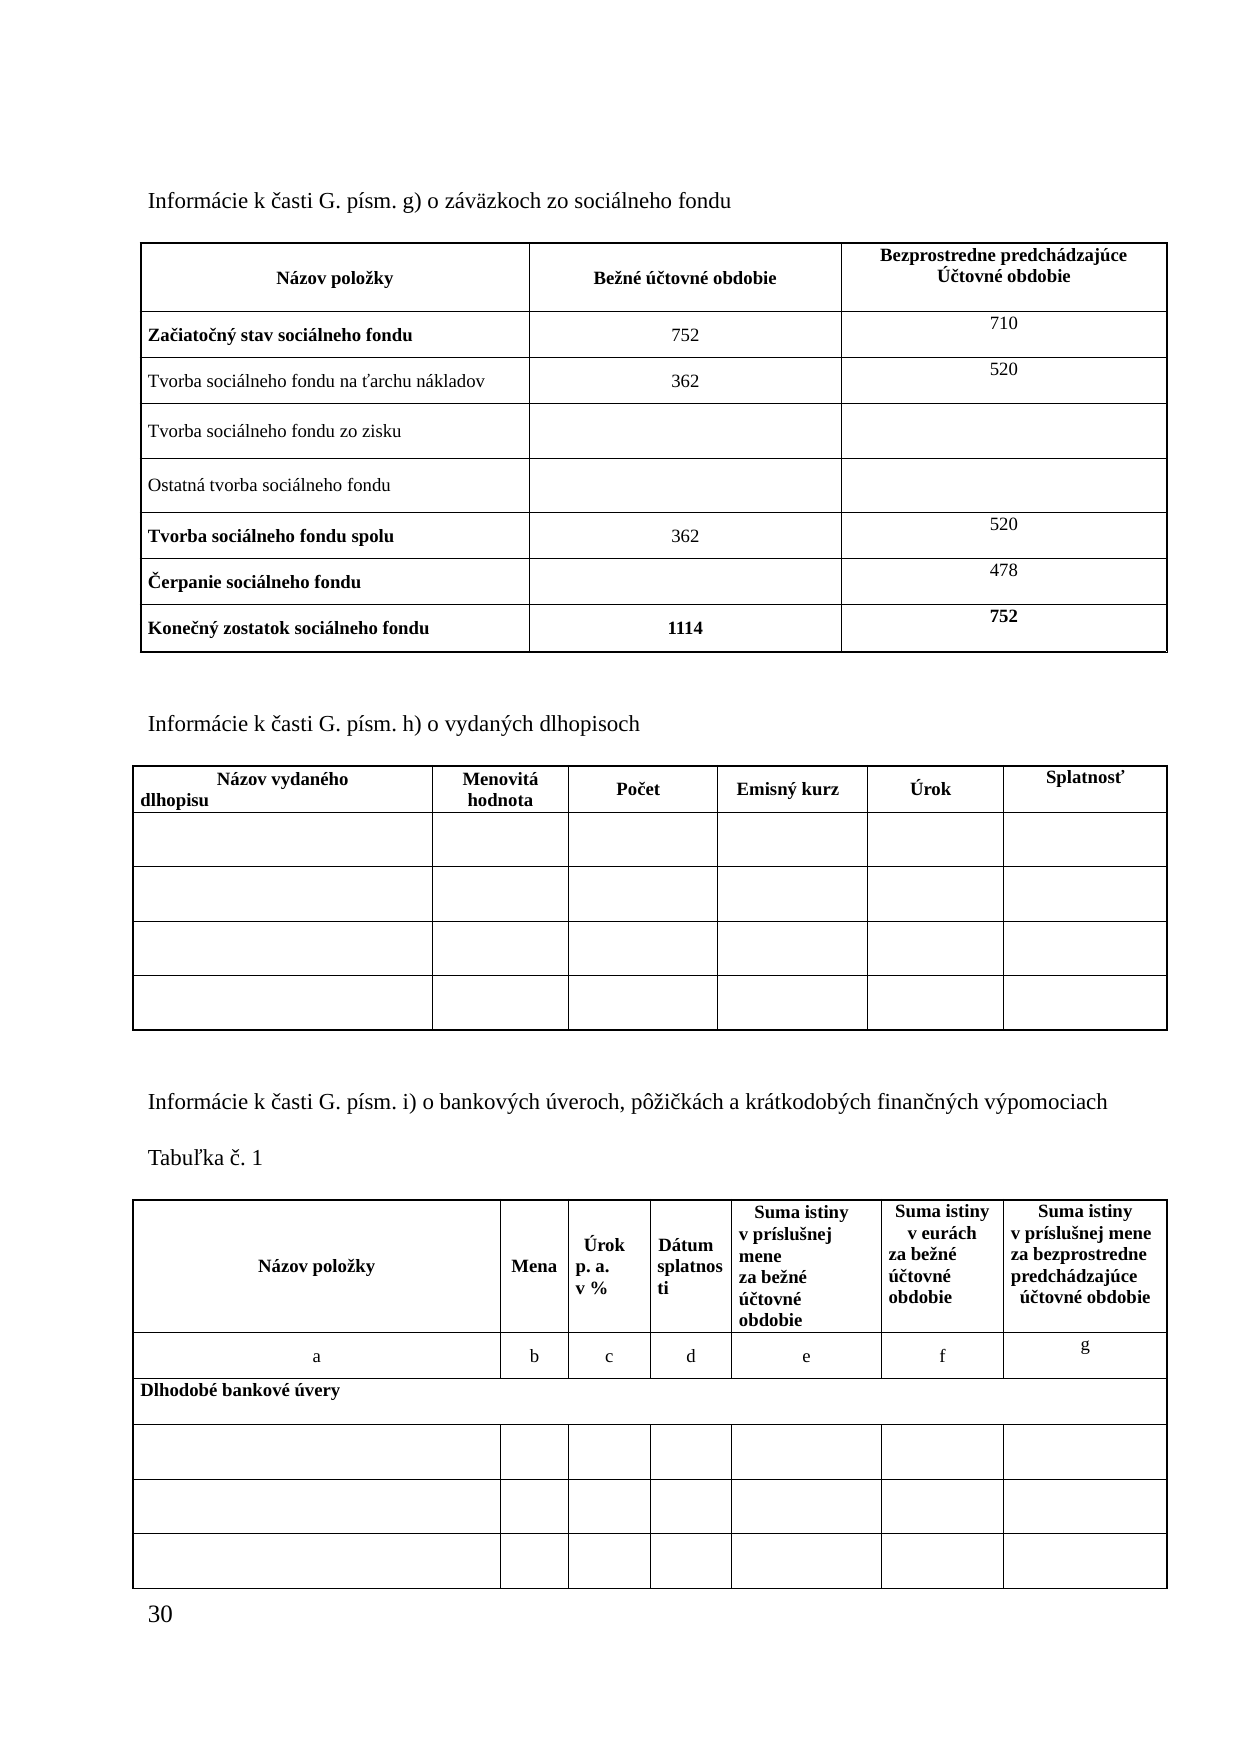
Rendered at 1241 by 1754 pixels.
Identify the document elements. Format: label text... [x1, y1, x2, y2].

table_header Menovitá hodnota [433, 767, 568, 812]
table_cell [134, 1425, 500, 1479]
table_cell [1004, 867, 1166, 921]
table_header Názov položky [134, 1201, 500, 1332]
table_cell Tvorba sociálneho fondu zo zisku [142, 404, 529, 458]
table_header Mena [501, 1201, 568, 1332]
text Tabuľka č. 1 [148, 1143, 1167, 1170]
table_cell 362 [530, 513, 841, 558]
table_cell [842, 404, 1166, 458]
table_cell [569, 867, 717, 921]
table_cell e [732, 1333, 881, 1378]
table_cell [569, 1534, 650, 1587]
table_header Suma istiny v príslušnej mene za bežné účtovné obdobie [732, 1201, 881, 1332]
table_cell c [569, 1333, 650, 1378]
table_cell [134, 922, 432, 975]
table_cell [651, 1480, 731, 1533]
table_cell [732, 1480, 881, 1533]
table_cell Ostatná tvorba sociálneho fondu [142, 459, 529, 512]
table_header Názov položky [142, 244, 529, 311]
table_cell 752 [530, 312, 841, 357]
table_cell [718, 813, 867, 866]
text Informácie k časti G. písm. i) o bankových úveroch, pôžičkách a krátkodobých finančných výpomociach [148, 1088, 1167, 1115]
table_cell [134, 813, 432, 866]
table_cell f [882, 1333, 1003, 1378]
table_cell [882, 1480, 1003, 1533]
table_header Splatnosť [1004, 767, 1166, 812]
table_cell [868, 867, 1003, 921]
table_header Bežné účtovné obdobie [530, 244, 841, 311]
table_cell Dlhodobé bankové úvery [134, 1379, 1166, 1424]
table_cell [1004, 1425, 1166, 1479]
table_cell [134, 1534, 500, 1587]
table_cell g [1004, 1333, 1166, 1378]
table_header Suma istiny v eurách za bežné účtovné obdobie [882, 1201, 1003, 1332]
table_cell [868, 922, 1003, 975]
table_cell [530, 459, 841, 512]
table_cell [868, 813, 1003, 866]
table_cell 1114 [530, 605, 841, 651]
table_cell [1004, 922, 1166, 975]
table_header Úrok p. a. v % [569, 1201, 650, 1332]
table_cell [718, 867, 867, 921]
table_cell [530, 559, 841, 604]
table_cell 710 [842, 312, 1166, 357]
table_header Dátum splatnosti [651, 1201, 731, 1332]
table_cell [134, 867, 432, 921]
table_cell [530, 404, 841, 458]
table_cell 520 [842, 513, 1166, 558]
table_cell a [134, 1333, 500, 1378]
table_cell [134, 976, 432, 1029]
text Informácie k časti G. písm. g) o záväzkoch zo sociálneho fondu [148, 187, 1167, 213]
table_header Úrok [868, 767, 1003, 812]
text Informácie k časti G. písm. h) o vydaných dlhopisoch [148, 709, 1167, 736]
table_cell 520 [842, 358, 1166, 403]
table_cell [651, 1534, 731, 1587]
table_cell Čerpanie sociálneho fondu [142, 559, 529, 604]
table_cell [1004, 1534, 1166, 1587]
table_cell [882, 1425, 1003, 1479]
table_cell [569, 1425, 650, 1479]
table_cell [134, 1480, 500, 1533]
table_cell [718, 976, 867, 1029]
table_cell [569, 1480, 650, 1533]
table_header Počet [569, 767, 717, 812]
table_cell 752 [842, 605, 1166, 651]
table_cell 478 [842, 559, 1166, 604]
table_cell [732, 1425, 881, 1479]
table_cell Tvorba sociálneho fondu na ťarchu nákladov [142, 358, 529, 403]
table_cell [569, 976, 717, 1029]
table_cell [1004, 813, 1166, 866]
table_cell [501, 1534, 568, 1587]
table_header Bezprostredne predchádzajúce Účtovné obdobie [842, 244, 1166, 311]
table_cell [433, 813, 568, 866]
table_cell [433, 976, 568, 1029]
table_cell [732, 1534, 881, 1587]
table_cell [569, 922, 717, 975]
table_cell Konečný zostatok sociálneho fondu [142, 605, 529, 651]
table_header Suma istiny v príslušnej mene za bezprostredne predchádzajúce účtovné obdobie [1004, 1201, 1166, 1332]
table_header Názov vydaného dlhopisu [134, 767, 432, 812]
table_cell d [651, 1333, 731, 1378]
table_cell [651, 1425, 731, 1479]
table_cell [718, 922, 867, 975]
table_cell 362 [530, 358, 841, 403]
table_cell [501, 1425, 568, 1479]
table_cell [433, 867, 568, 921]
table_cell [569, 813, 717, 866]
table_header Emisný kurz [718, 767, 867, 812]
table_cell [1004, 976, 1166, 1029]
table_cell [501, 1480, 568, 1533]
table_cell [433, 922, 568, 975]
table_cell [868, 976, 1003, 1029]
table_cell [842, 459, 1166, 512]
table_cell [882, 1534, 1003, 1587]
table_cell Začiatočný stav sociálneho fondu [142, 312, 529, 357]
table_cell [1004, 1480, 1166, 1533]
table_cell Tvorba sociálneho fondu spolu [142, 513, 529, 558]
table_cell b [501, 1333, 568, 1378]
